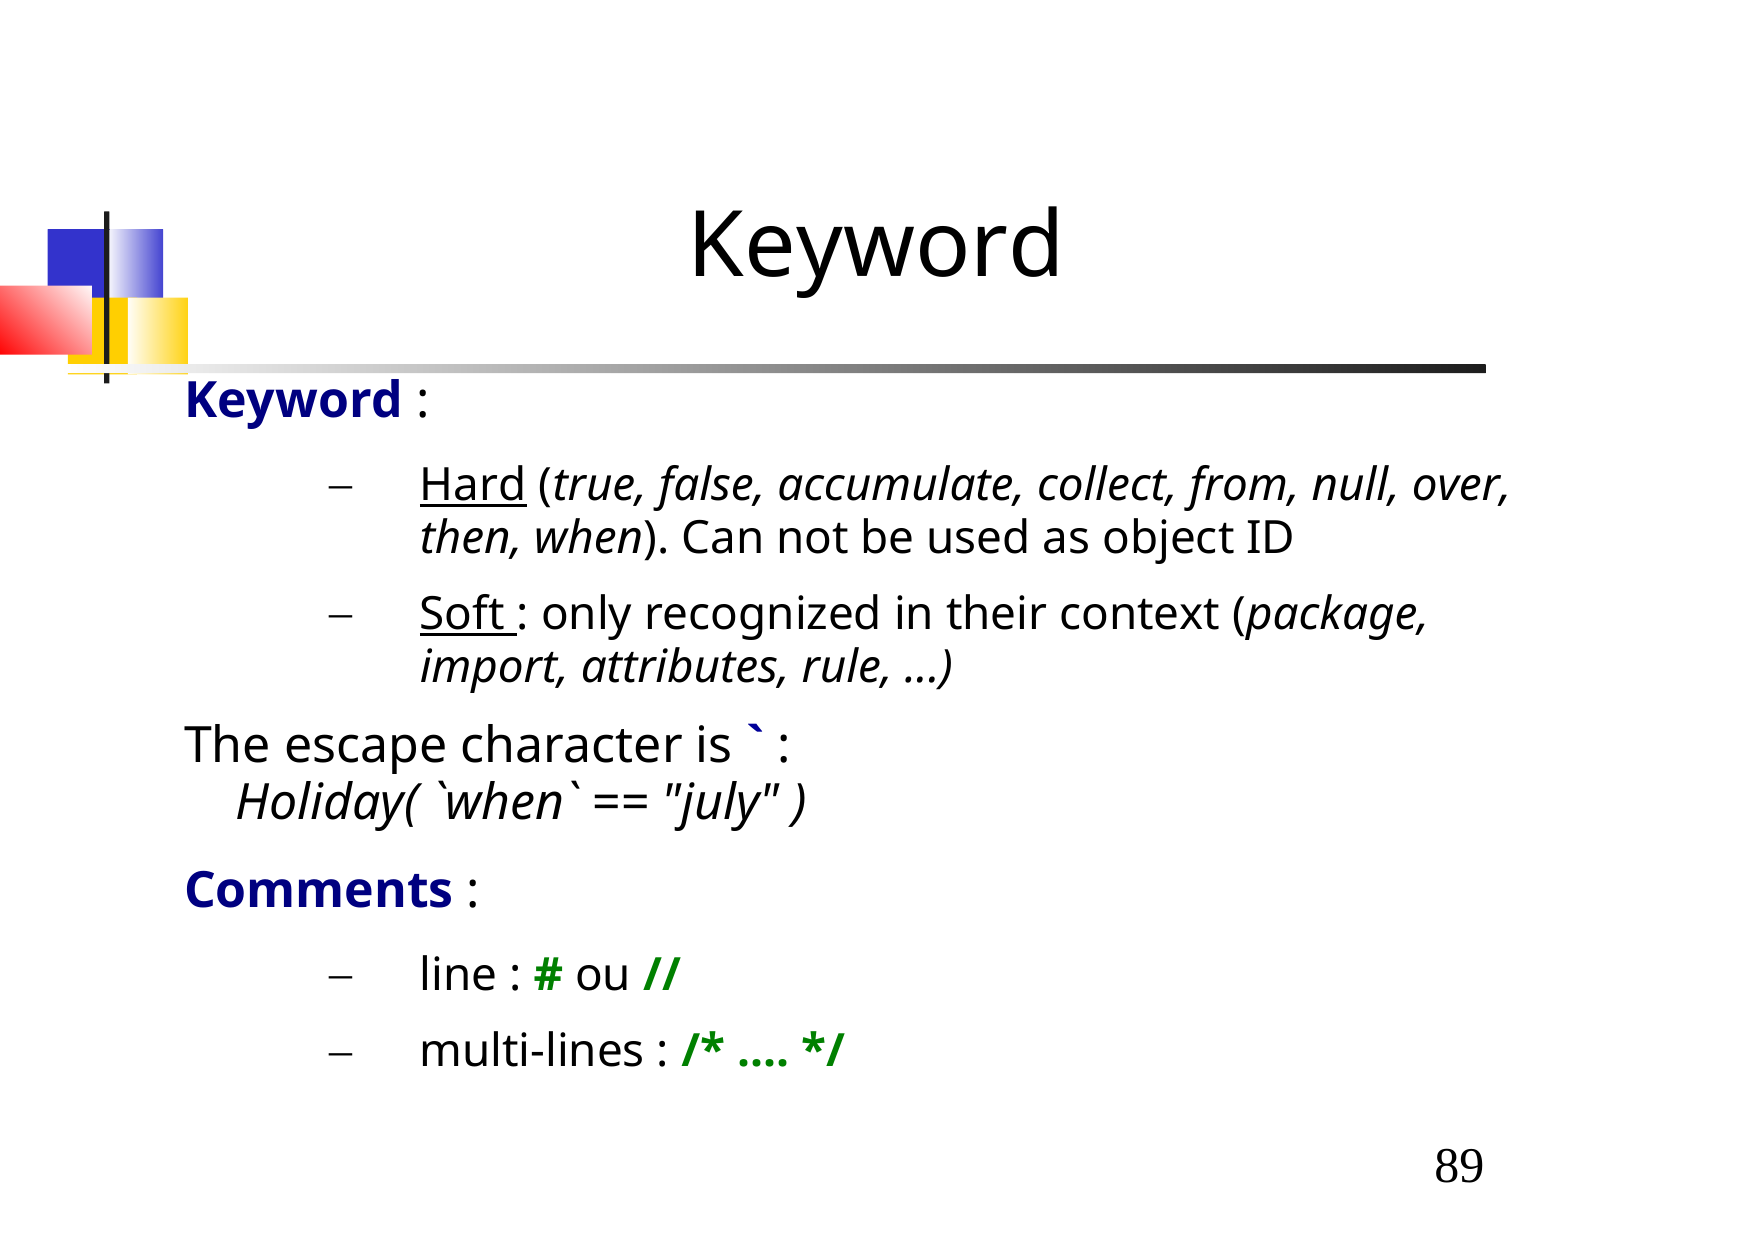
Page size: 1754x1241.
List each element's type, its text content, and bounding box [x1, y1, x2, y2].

list Keyword : Hard (true, false, accumulate, collect, from, null, over, then, when). Can not be used as object ID Soft : only recognized in their context (package, import, attributes, rule, ...) The escape character is ` : Holiday( `when` == "july" ) Comments : line : # ou // multi-lines : /* .... */ [179, 371, 1574, 1134]
title Keyword [179, 147, 1574, 344]
